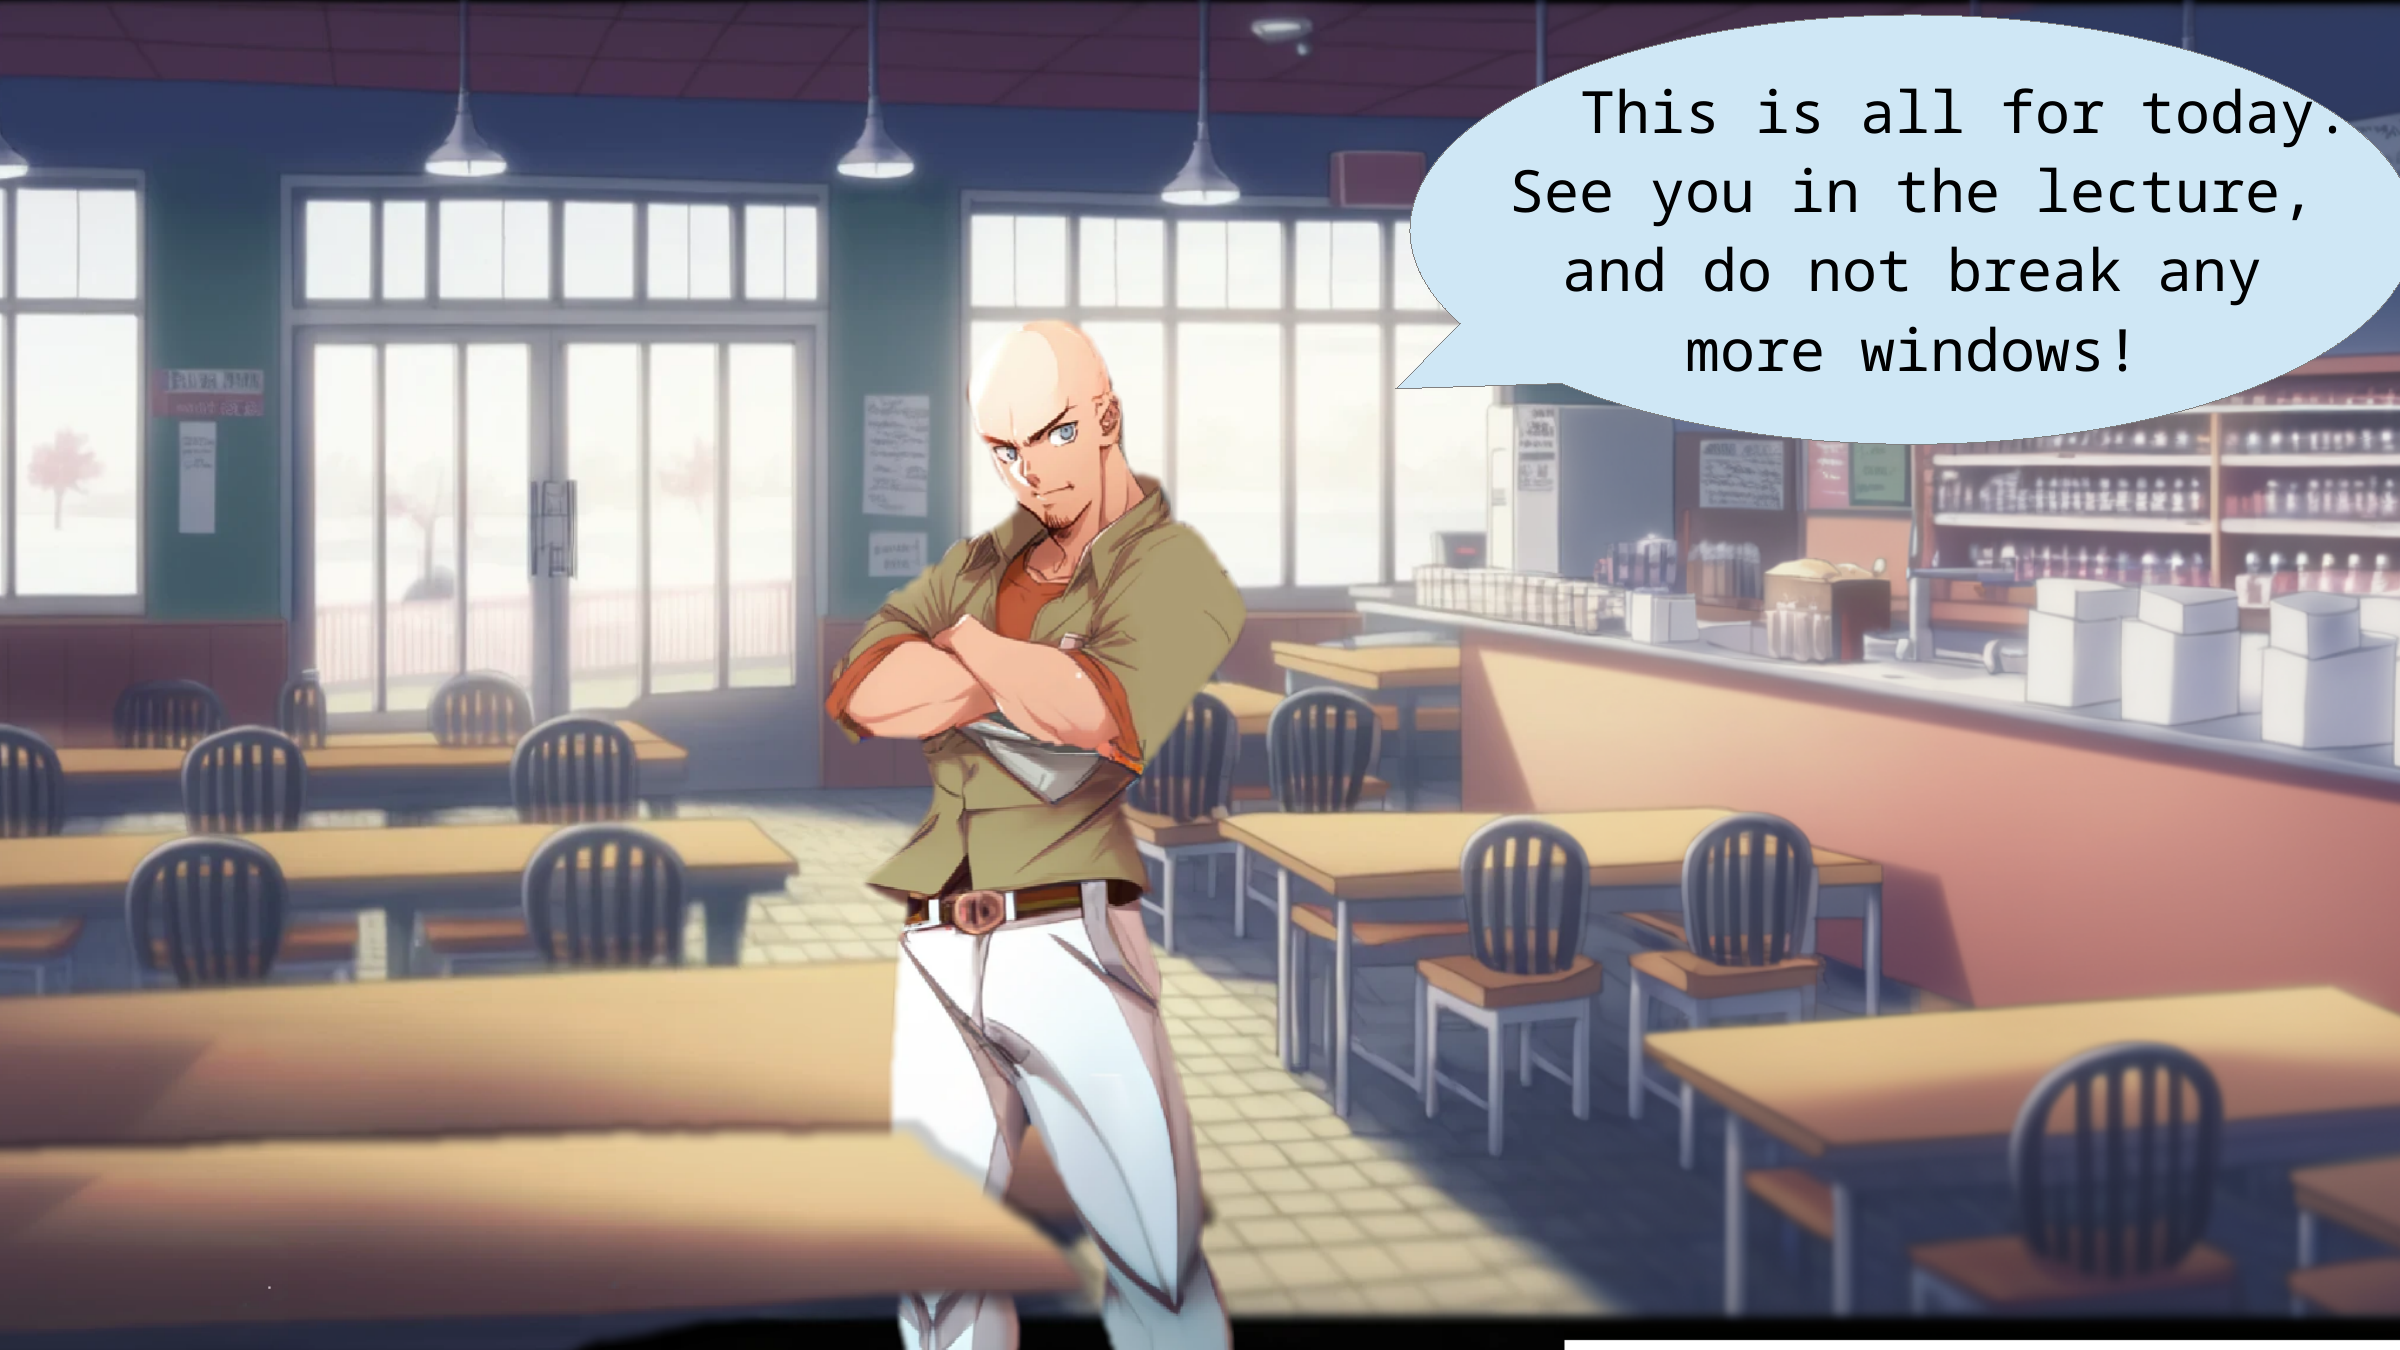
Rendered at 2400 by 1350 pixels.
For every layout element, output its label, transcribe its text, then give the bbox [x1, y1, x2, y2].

text_box This is all for today. See you in the lecture, and do not break any more windows! [1395, 14, 2400, 445]
picture [0, 0, 2400, 1350]
